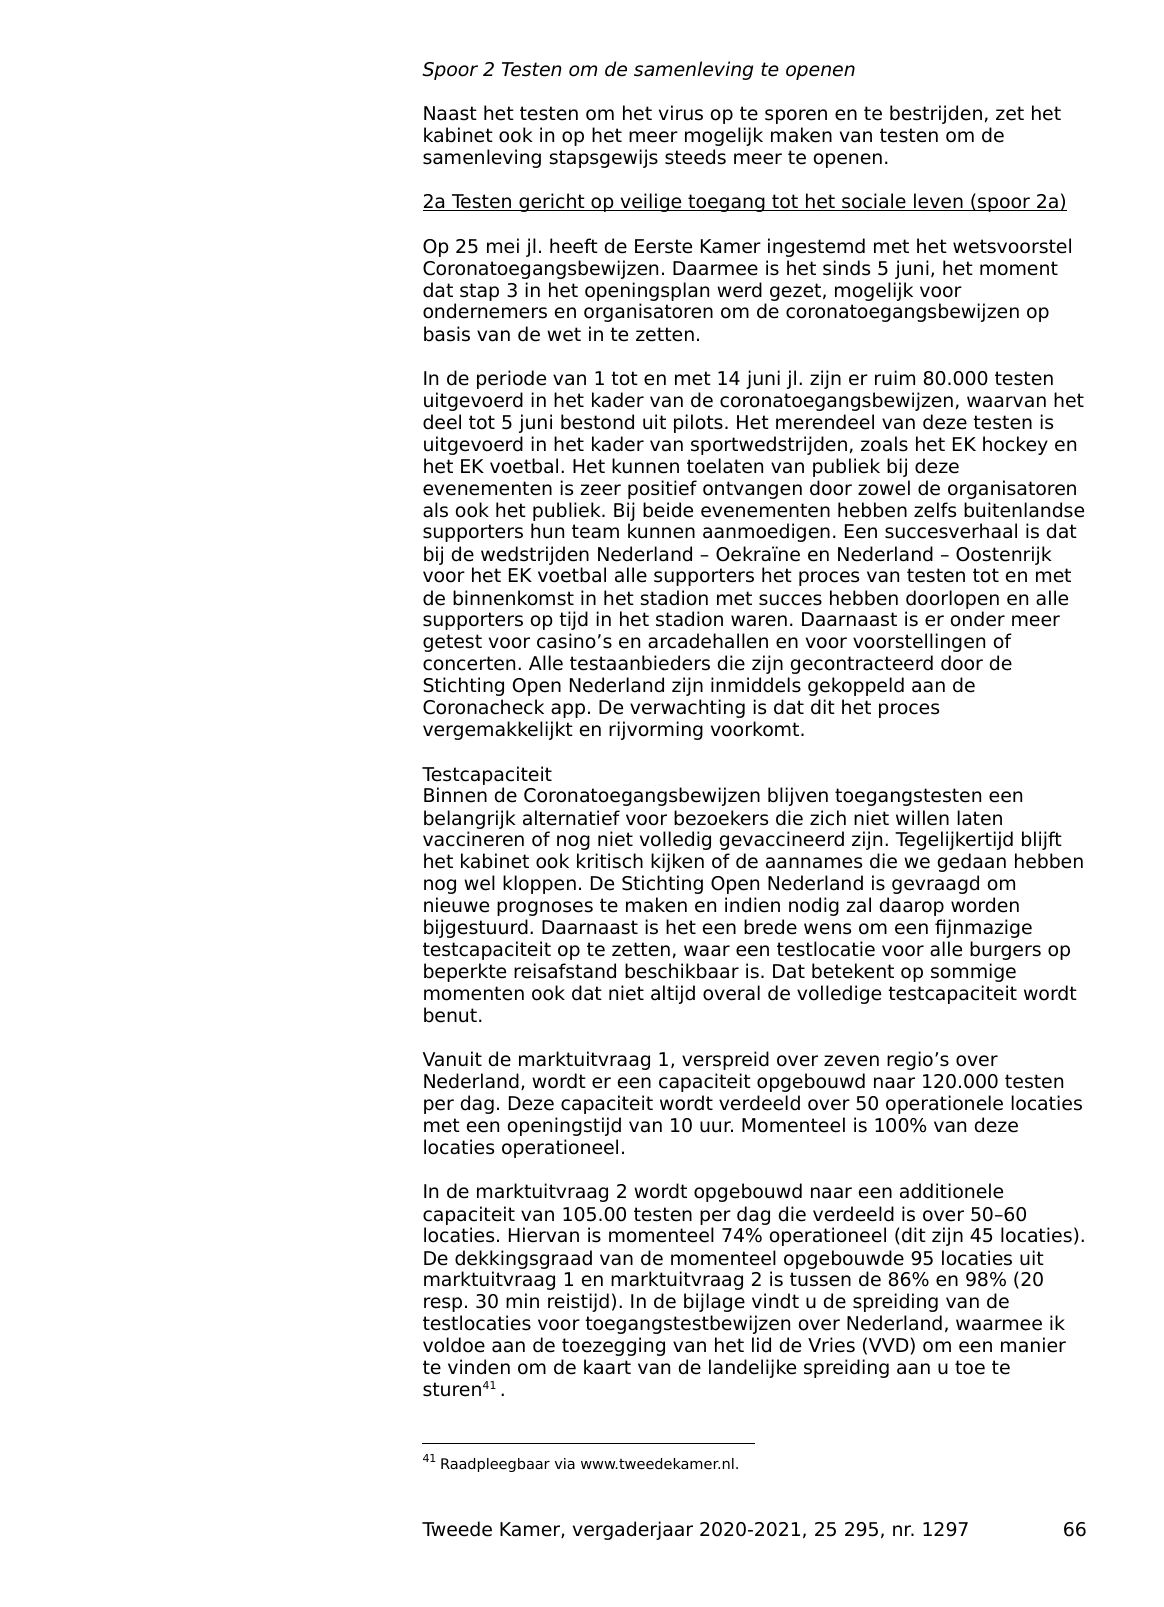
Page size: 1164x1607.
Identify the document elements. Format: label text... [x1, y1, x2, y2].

text Op 25 mei jl. heeft de Eerste Kamer ingestemd met het wetsvoorstel Coronatoegangsbewijzen. Daarmee is het sinds 5 juni, het moment dat stap 3 in het openingsplan werd gezet, mogelijk voor ondernemers en organisatoren om de coronatoegangsbewijzen op basis van de wet in te zetten. [422, 236, 1087, 345]
text Binnen de Coronatoegangsbewijzen blijven toegangstesten een belangrijk alternatief voor bezoekers die zich niet willen laten vaccineren of nog niet volledig gevaccineerd zijn. Tegelijkertijd blijft het kabinet ook kritisch kijken of de aannames die we gedaan hebben nog wel kloppen. De Stichting Open Nederland is gevraagd om nieuwe prognoses te maken en indien nodig zal daarop worden bijgestuurd. Daarnaast is het een brede wens om een fijnmazige testcapaciteit op te zetten, waar een testlocatie voor alle burgers op beperkte reisafstand beschikbaar is. Dat betekent op sommige momenten ook dat niet altijd overal de volledige testcapaciteit wordt benut. [422, 785, 1087, 1027]
text In de periode van 1 tot en met 14 juni jl. zijn er ruim 80.000 testen uitgevoerd in het kader van de coronatoegangsbewijzen, waarvan het deel tot 5 juni bestond uit pilots. Het merendeel van deze testen is uitgevoerd in het kader van sportwedstrijden, zoals het EK hockey en het EK voetbal. Het kunnen toelaten van publiek bij deze evenementen is zeer positief ontvangen door zowel de organisatoren als ook het publiek. Bij beide evenementen hebben zelfs buitenlandse supporters hun team kunnen aanmoedigen. Een succesverhaal is dat bij de wedstrijden Nederland – Oekraïne en Nederland – Oostenrijk voor het EK voetbal alle supporters het proces van testen tot en met de binnenkomst in het stadion met succes hebben doorlopen en alle supporters op tijd in het stadion waren. Daarnaast is er onder meer getest voor casino’s en arcadehallen en voor voorstellingen of concerten. Alle testaanbieders die zijn gecontracteerd door de Stichting Open Nederland zijn inmiddels gekoppeld aan de Coronacheck app. De verwachting is dat dit het proces vergemakkelijkt en rijvorming voorkomt. [422, 368, 1087, 741]
text Testcapaciteit [422, 763, 1087, 785]
subtitle 2a Testen gericht op veilige toegang tot het sociale leven (spoor 2a) [422, 191, 1087, 213]
text Raadpleegbaar via www.tweedekamer.nl. [422, 1452, 1087, 1474]
text Naast het testen om het virus op te sporen en te bestrijden, zet het kabinet ook in op het meer mogelijk maken van testen om de samenleving stapsgewijs steeds meer te openen. [422, 103, 1087, 169]
text Vanuit de marktuitvraag 1, verspreid over zeven regio’s over Nederland, wordt er een capaciteit opgebouwd naar 120.000 testen per dag. Deze capaciteit wordt verdeeld over 50 operationele locaties met een openingstijd van 10 uur. Momenteel is 100% van deze locaties operationeel. [422, 1049, 1087, 1159]
subtitle Spoor 2 Testen om de samenleving te openen [422, 59, 1087, 81]
text In de marktuitvraag 2 wordt opgebouwd naar een additionele capaciteit van 105.00 testen per dag die verdeeld is over 50–60 locaties. Hiervan is momenteel 74% operationeel (dit zijn 45 locaties). De dekkingsgraad van de momenteel opgebouwde 95 locaties uit marktuitvraag 1 en marktuitvraag 2 is tussen de 86% en 98% (20 resp. 30 min reistijd). In de bijlage vindt u de spreiding van de testlocaties voor toegangstestbewijzen over Nederland, waarmee ik voldoe aan de toezegging van het lid de Vries (VVD) om een manier te vinden om de kaart van de landelijke spreiding aan u toe te sturen. [422, 1181, 1087, 1401]
